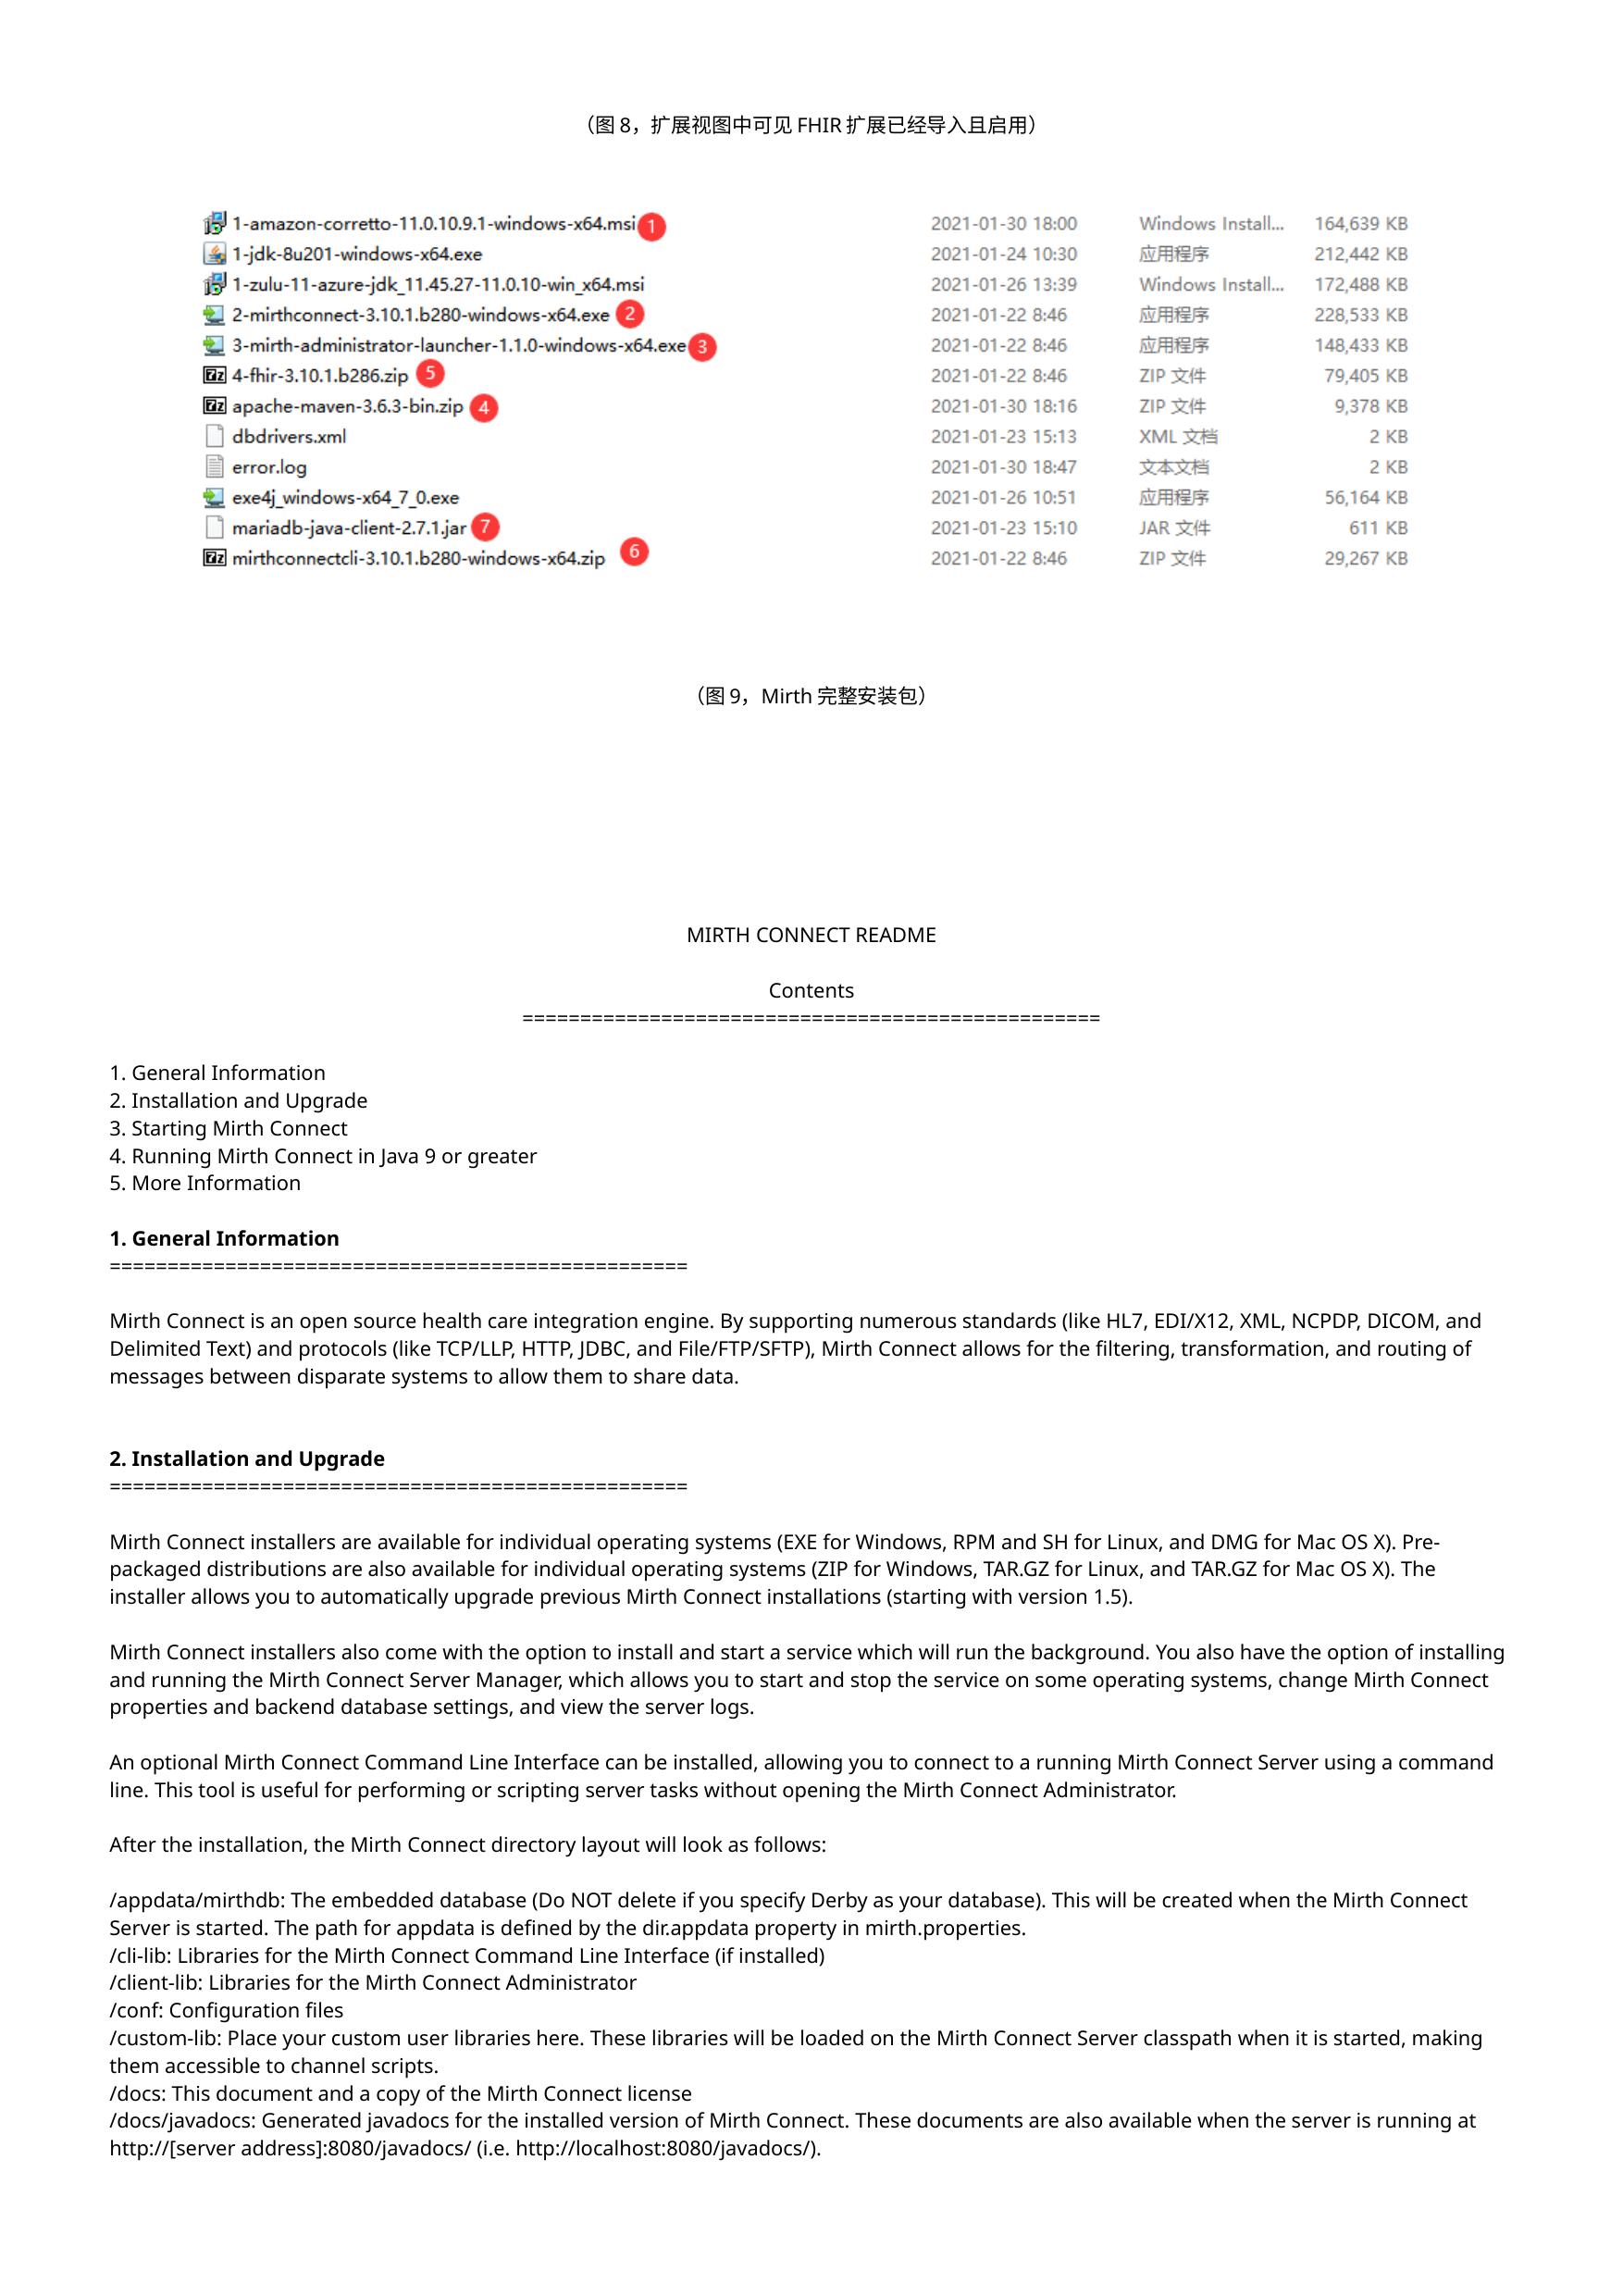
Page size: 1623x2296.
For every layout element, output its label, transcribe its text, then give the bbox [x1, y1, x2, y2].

text Mirth Connect installers are available for individual operating systems (EXE for Windows, RPM and SH for Linux, and DMG for Mac OS X). Pre-packaged distributions are also available for individual operating systems (ZIP for Windows, TAR.GZ for Linux, and TAR.GZ for Mac OS X). The installer allows you to automatically upgrade previous Mirth Connect installations (starting with version 1.5). [109, 1528, 1514, 1610]
text An optional Mirth Connect Command Line Interface can be installed, allowing you to connect to a running Mirth Connect Server using a command line. This tool is useful for performing or scripting server tasks without opening the Mirth Connect Administrator. [109, 1748, 1514, 1804]
text Mirth Connect installers also come with the option to install and start a service which will run the background. You also have the option of installing and running the Mirth Connect Server Manager, which allows you to start and stop the service on some operating systems, change Mirth Connect properties and backend database settings, and view the server logs. [109, 1638, 1514, 1720]
text 3. Starting Mirth Connect [109, 1114, 1514, 1142]
text 4. Running Mirth Connect in Java 9 or greater [109, 1142, 1514, 1169]
text /cli-lib: Libraries for the Mirth Connect Command Line Interface (if installed) [109, 1942, 1514, 1968]
text /docs: This document and a copy of the Mirth Connect license [109, 2079, 1514, 2106]
text ================================================== [109, 1472, 1514, 1500]
text MIRTH CONNECT README [109, 921, 1514, 949]
text ================================================== [109, 1252, 1514, 1280]
text （图9，Mirth完整安装包） [109, 680, 1514, 710]
text /client-lib: Libraries for the Mirth Connect Administrator [109, 1968, 1514, 1996]
text /appdata/mirthdb: The embedded database (Do NOT delete if you specify Derby as your database). This will be created when the Mirth Connect Server is started. The path for appdata is defined by the dir.appdata property in mirth.properties. [109, 1886, 1514, 1942]
text 2. Installation and Upgrade [109, 1445, 1514, 1472]
text After the installation, the Mirth Connect directory layout will look as follows: [109, 1831, 1514, 1858]
text 1. General Information [109, 1224, 1514, 1252]
picture [193, 203, 1431, 577]
text ================================================== [109, 1004, 1514, 1031]
text 5. More Information [109, 1169, 1514, 1197]
text Contents [109, 976, 1514, 1004]
text /docs/javadocs: Generated javadocs for the installed version of Mirth Connect. These documents are also available when the server is running at http://[server address]:8080/javadocs/ (i.e. http://localhost:8080/javadocs/). [109, 2106, 1514, 2162]
text /conf: Configuration files [109, 1996, 1514, 2024]
text Mirth Connect is an open source health care integration engine. By supporting numerous standards (like HL7, EDI/X12, XML, NCPDP, DICOM, and Delimited Text) and protocols (like TCP/LLP, HTTP, JDBC, and File/FTP/SFTP), Mirth Connect allows for the filtering, transformation, and routing of messages between disparate systems to allow them to share data. [109, 1307, 1514, 1390]
text 1. General Information [109, 1059, 1514, 1086]
text 2. Installation and Upgrade [109, 1086, 1514, 1114]
text （图8，扩展视图中可见FHIR扩展已经导入且启用） [109, 109, 1514, 139]
text /custom-lib: Place your custom user libraries here. These libraries will be loaded on the Mirth Connect Server classpath when it is started, making them accessible to channel scripts. [109, 2024, 1514, 2079]
